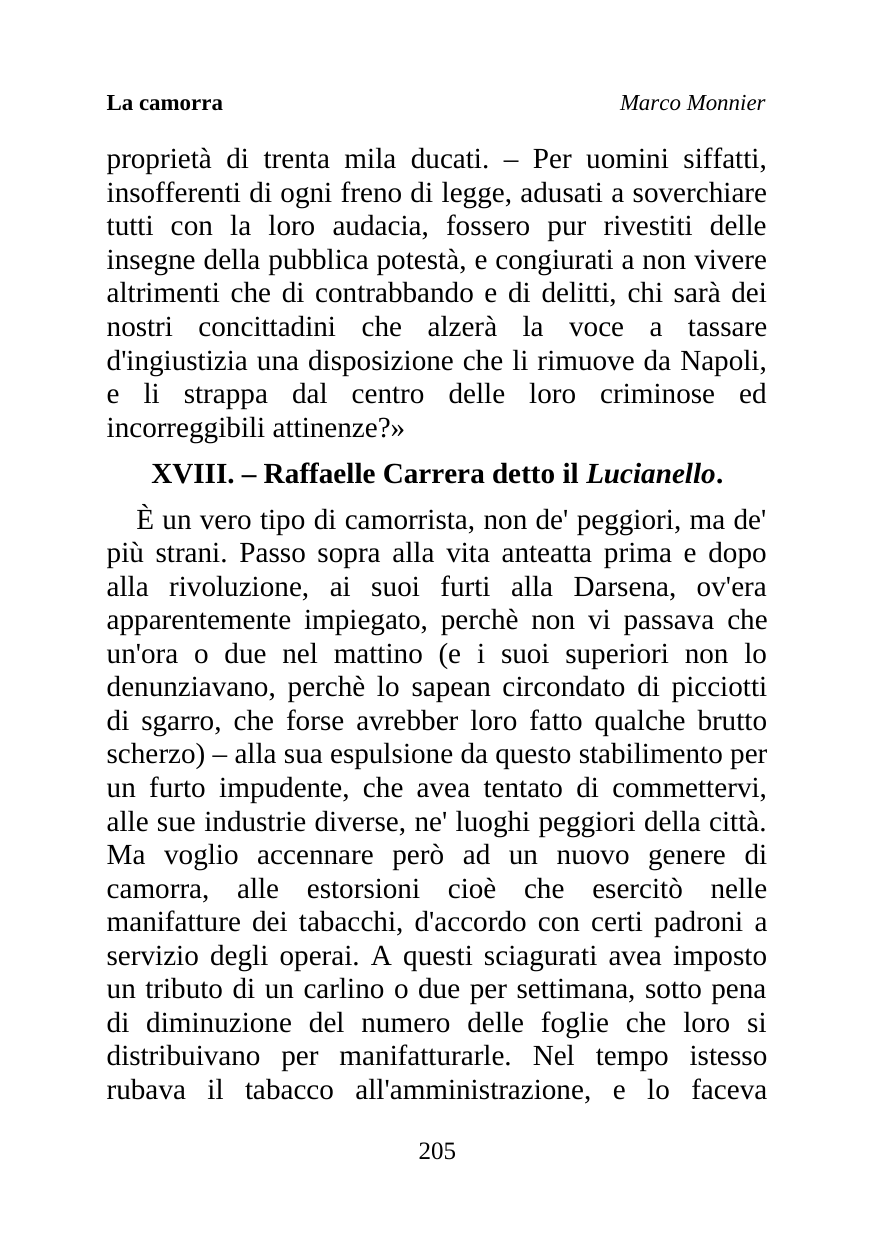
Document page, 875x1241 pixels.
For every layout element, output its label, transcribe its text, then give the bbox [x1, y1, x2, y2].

subtitle XVIII. – Raffaelle Carrera detto il Lucianello. [106, 456, 768, 489]
text È un vero tipo di camorrista, non de' peggiori, ma de' più strani. Passo sopra alla vita anteatta prima e dopo alla rivoluzione, ai suoi furti alla Darsena, ov'era apparentemente impiegato, perchè non vi passava che un'ora o due nel mattino (e i suoi superiori non lo denunziavano, perchè lo sapean circondato di picciotti di sgarro, che forse avrebber loro fatto qualche brutto scherzo) – alla sua espulsione da questo stabilimento per un furto impudente, che avea tentato di commettervi, alle sue industrie diverse, ne' luoghi peggiori della città. Ma voglio accennare però ad un nuovo genere di camorra, alle estorsioni cioè che esercitò nelle manifatture dei tabacchi, d'accordo con certi padroni a servizio degli operai. A questi sciagurati avea imposto un tributo di un carlino o due per settimana, sotto pena di diminuzione del numero delle foglie che loro si distribuivano per manifatturarle. Nel tempo istesso rubava il tabacco all'amministrazione, e lo faceva [106, 502, 768, 1106]
text proprietà di trenta mila ducati. – Per uomini siffatti, insofferenti di ogni freno di legge, adusati a soverchiare tutti con la loro audacia, fossero pur rivestiti delle insegne della pubblica potestà, e congiurati a non vivere altrimenti che di contrabbando e di delitti, chi sarà dei nostri concittadini che alzerà la voce a tassare d'ingiustizia una disposizione che li rimuove da Napoli, e li strappa dal centro delle loro criminose ed incorreggibili attinenze?» [106, 141, 768, 443]
